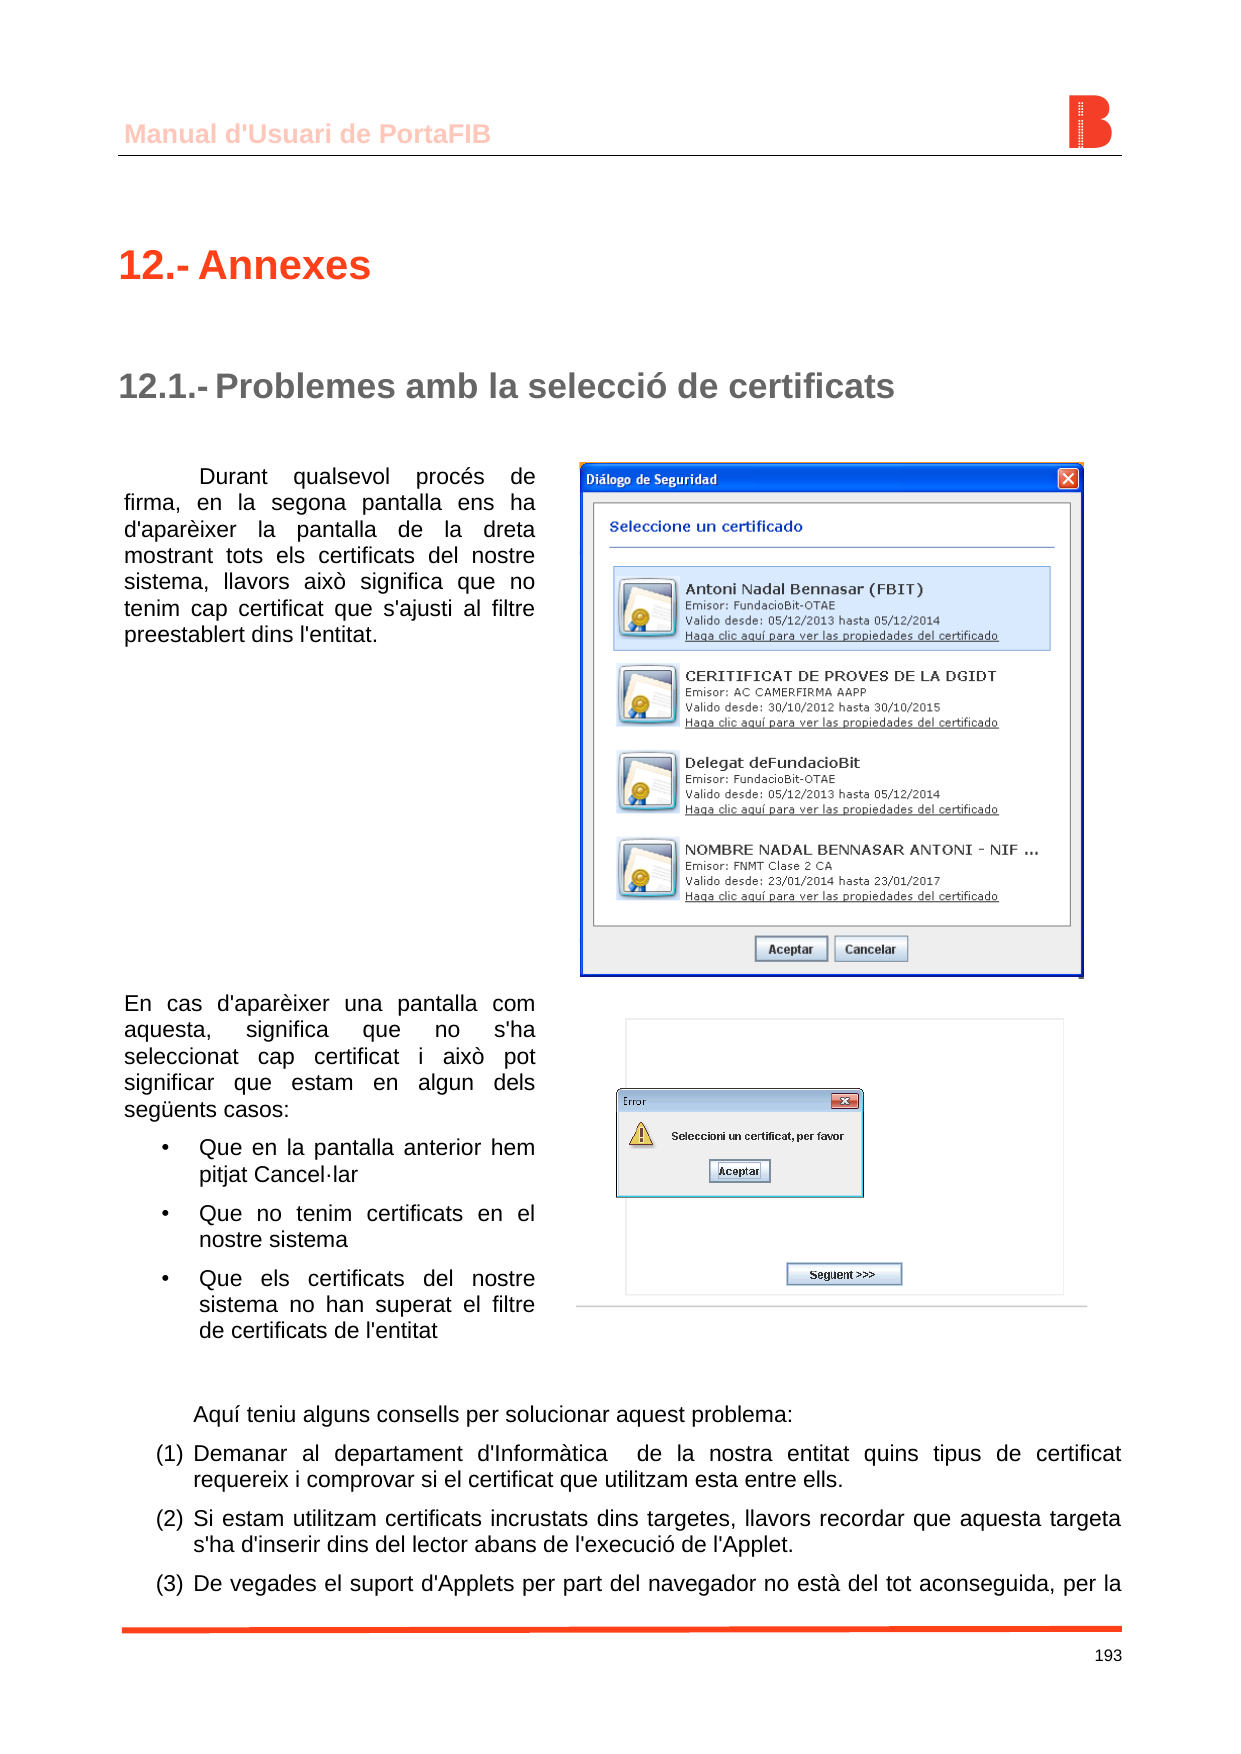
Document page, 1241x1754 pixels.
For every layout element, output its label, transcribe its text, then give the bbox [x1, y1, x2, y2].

list Demanar al departament d'Informàtica de la nostra entitat quins tipus de certificat requereix i comprovar si el certificat que utilitzam esta entre ells. [156, 1440, 1122, 1492]
table_header Durant qualsevol procés de firma, en la segona pantalla ens ha d'aparèixer la pantalla de la dreta mostrant tots els certificats del nostre sistema, llavors això significa que no tenim cap certificat que s'ajusti al filtre preestablert dins l'entitat. [118, 457, 541, 984]
list De vegades el suport d'Applets per part del navegador no està del tot aconseguida, per la [156, 1570, 1122, 1597]
text Aquí teniu alguns consells per solucionar aquest problema: [118, 1401, 1122, 1427]
picture [579, 462, 1084, 979]
list Si estam utilitzam certificats incrustats dins targetes, llavors recordar que aquesta targeta s'ha d'inserir dins del lector abans de l'execució de l'Applet. [156, 1505, 1122, 1558]
table_header [541, 457, 1122, 984]
picture [1063, 94, 1117, 150]
table_cell [541, 984, 1122, 1362]
table_cell En cas d'aparèixer una pantalla com aquesta, significa que no s'ha seleccionat cap certificat i això pot significar que estam en algun dels següents casos: Que en la pantalla anterior hem pitjat Cancel·lar Que no tenim certificats en el nostre sistema Que els certificats del nostre sistema no han superat el filtre de certificats de l'entitat [118, 984, 541, 1362]
picture [576, 990, 1088, 1308]
subtitle Problemes amb la selecció de certificats [118, 365, 1122, 406]
subtitle Annexes [118, 241, 1122, 289]
